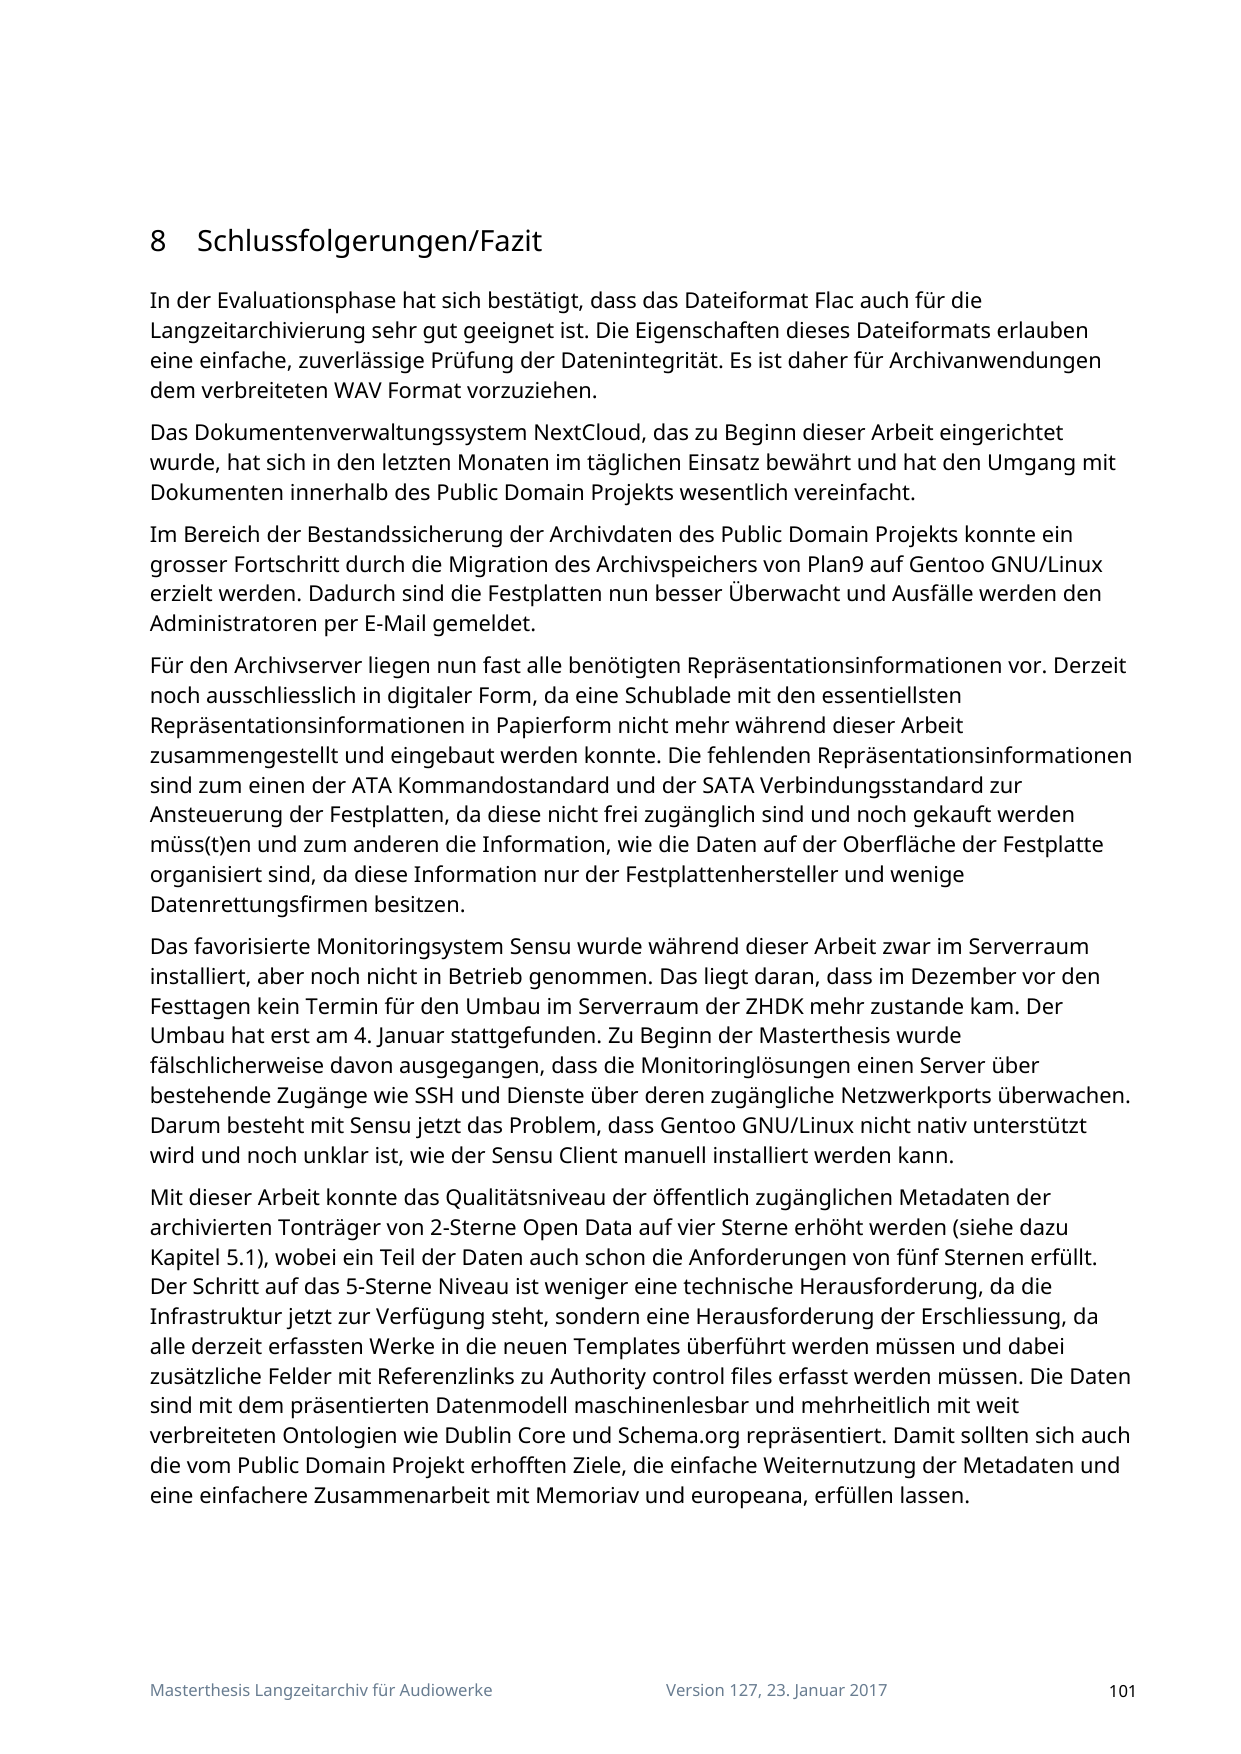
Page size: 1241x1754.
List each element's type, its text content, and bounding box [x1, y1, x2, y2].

text Das favorisierte Monitoringsystem Sensu wurde während dieser Arbeit zwar im Serverraum installiert, aber noch nicht in Betrieb genommen. Das liegt daran, dass im Dezember vor den Festtagen kein Termin für den Umbau im Serverraum der ZHDK mehr zustande kam. Der Umbau hat erst am 4. Januar stattgefunden. Zu Beginn der Masterthesis wurde fälschlicherweise davon ausgegangen, dass die Monitoringlösungen einen Server über bestehende Zugänge wie SSH und Dienste über deren zugängliche Netzwerkports überwachen. Darum besteht mit Sensu jetzt das Problem, dass Gentoo GNU/Linux nicht nativ unterstützt wird und noch unklar ist, wie der Sensu Client manuell installiert werden kann. [149, 931, 1136, 1169]
text Im Bereich der Bestandssicherung der Archivdaten des Public Domain Projekts konnte ein grosser Fortschritt durch die Migration des Archivspeichers von Plan9 auf Gentoo GNU/Linux erzielt werden. Dadurch sind die Festplatten nun besser Überwacht und Ausfälle werden den Administratoren per E-Mail gemeldet. [149, 519, 1136, 638]
text Das Dokumentenverwaltungssystem NextCloud, das zu Beginn dieser Arbeit eingerichtet wurde, hat sich in den letzten Monaten im täglichen Einsatz bewährt und hat den Umgang mit Dokumenten innerhalb des Public Domain Projekts wesentlich vereinfacht. [149, 417, 1136, 506]
text In der Evaluationsphase hat sich bestätigt, dass das Dateiformat Flac auch für die Langzeitarchivierung sehr gut geeignet ist. Die Eigenschaften dieses Dateiformats erlauben eine einfache, zuverlässige Prüfung der Datenintegrität. Es ist daher für Archivanwendungen dem verbreiteten WAV Format vorzuziehen. [149, 285, 1136, 404]
text Mit dieser Arbeit konnte das Qualitätsniveau der öffentlich zugänglichen Metadaten der archivierten Tonträger von 2-Sterne Open Data auf vier Sterne erhöht werden (siehe dazu Kapitel 5.1), wobei ein Teil der Daten auch schon die Anforderungen von fünf Sternen erfüllt. Der Schritt auf das 5-Sterne Niveau ist weniger eine technische Herausforderung, da die Infrastruktur jetzt zur Verfügung steht, sondern eine Herausforderung der Erschliessung, da alle derzeit erfassten Werke in die neuen Templates überführt werden müssen und dabei zusätzliche Felder mit Referenzlinks zu Authority control files erfasst werden müssen. Die Daten sind mit dem präsentierten Datenmodell maschinenlesbar und mehrheitlich mit weit verbreiteten Ontologien wie Dublin Core und Schema.org repräsentiert. Damit sollten sich auch die vom Public Domain Projekt erhofften Ziele, die einfache Weiternutzung der Metadaten und eine einfachere Zusammenarbeit mit Memoriav und europeana, erfüllen lassen. [149, 1182, 1136, 1510]
subtitle Schlussfolgerungen/Fazit [149, 221, 1136, 260]
text Für den Archivserver liegen nun fast alle benötigten Repräsentationsinformationen vor. Derzeit noch ausschliesslich in digitaler Form, da eine Schublade mit den essentiellsten Repräsentationsinformationen in Papierform nicht mehr während dieser Arbeit zusammengestellt und eingebaut werden konnte. Die fehlenden Repräsentationsinformationen sind zum einen der ATA Kommandostandard und der SATA Verbindungsstandard zur Ansteuerung der Festplatten, da diese nicht frei zugänglich sind und noch gekauft werden müss(t)en und zum anderen die Information, wie die Daten auf der Oberfläche der Festplatte organisiert sind, da diese Information nur der Festplattenhersteller und wenige Datenrettungsfirmen besitzen. [149, 651, 1136, 919]
